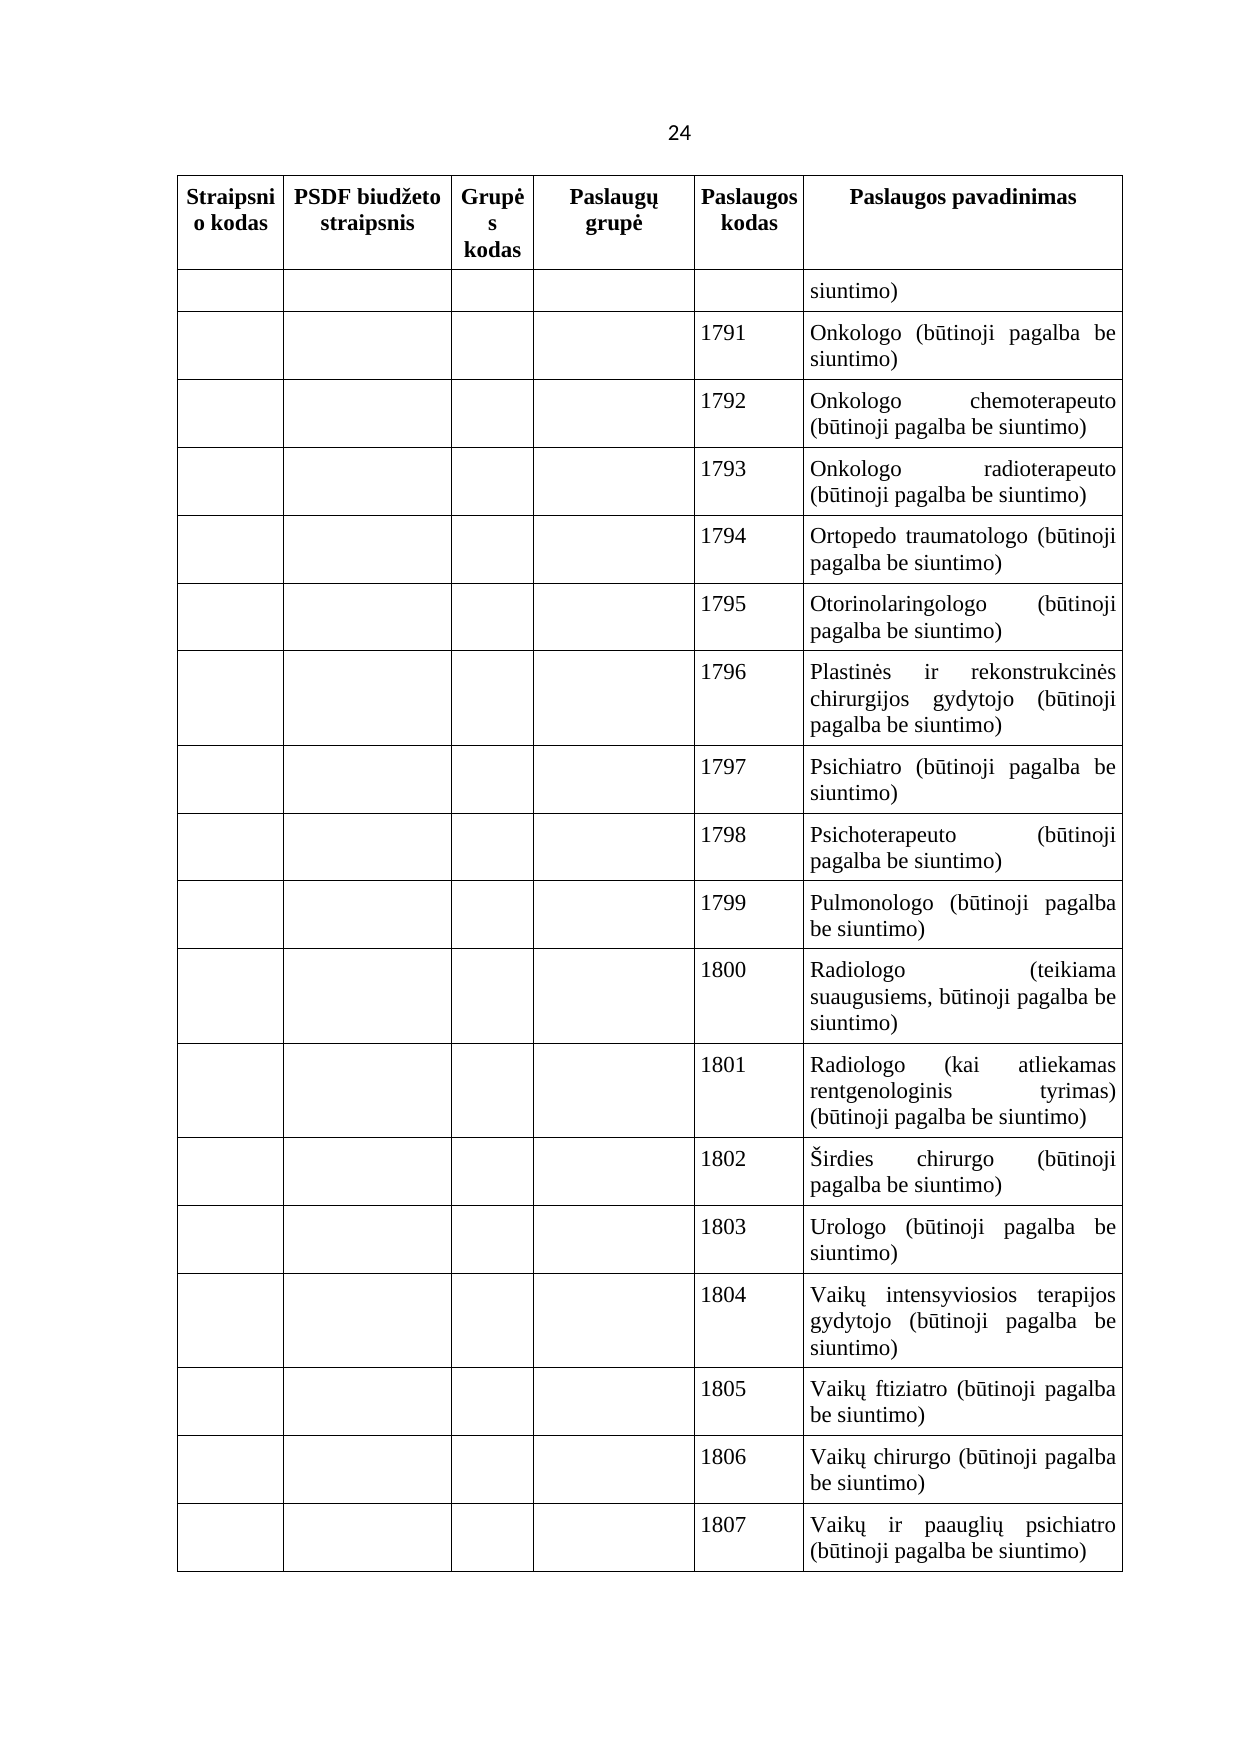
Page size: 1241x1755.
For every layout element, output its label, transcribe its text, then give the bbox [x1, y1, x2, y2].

table_cell [284, 651, 451, 744]
table_header PSDF biudžeto straipsnis [284, 176, 451, 269]
table_cell 1806 [695, 1436, 803, 1503]
table_cell [452, 448, 533, 514]
table_cell Ortopedo traumatologo (būtinoji pagalba be siuntimo) [804, 516, 1122, 582]
table_cell [284, 270, 451, 311]
table_cell [452, 651, 533, 744]
table_cell Onkologo chemoterapeuto (būtinoji pagalba be siuntimo) [804, 380, 1122, 447]
table_cell [534, 270, 694, 311]
table_cell [534, 1044, 694, 1137]
table_cell [284, 1206, 451, 1273]
table_cell 1795 [695, 584, 803, 650]
table_cell 1792 [695, 380, 803, 447]
table_cell 1805 [695, 1368, 803, 1435]
table_cell siuntimo) [804, 270, 1122, 311]
table_cell [178, 651, 283, 744]
table_cell 1802 [695, 1138, 803, 1205]
table_cell [452, 380, 533, 447]
table_header Paslaugos pavadinimas [804, 176, 1122, 269]
table_cell 1807 [695, 1504, 803, 1571]
table_cell [178, 1504, 283, 1571]
table_cell Onkologo (būtinoji pagalba be siuntimo) [804, 312, 1122, 379]
table_cell [534, 651, 694, 744]
table_cell [452, 949, 533, 1043]
table_cell Vaikų intensyviosios terapijos gydytojo (būtinoji pagalba be siuntimo) [804, 1274, 1122, 1367]
table_cell [534, 516, 694, 582]
table_cell [178, 448, 283, 514]
table_cell [178, 584, 283, 650]
table_cell 1791 [695, 312, 803, 379]
table_cell [452, 1436, 533, 1503]
table_cell [534, 814, 694, 880]
table_cell [284, 814, 451, 880]
table_cell [178, 1436, 283, 1503]
table_cell 1804 [695, 1274, 803, 1367]
table_cell [284, 949, 451, 1043]
table_cell [452, 1206, 533, 1273]
table_cell Psichiatro (būtinoji pagalba be siuntimo) [804, 746, 1122, 812]
table_cell [178, 814, 283, 880]
table_cell Vaikų ir paauglių psichiatro (būtinoji pagalba be siuntimo) [804, 1504, 1122, 1571]
table_cell 1801 [695, 1044, 803, 1137]
table_cell Radiologo (teikiama suaugusiems, būtinoji pagalba be siuntimo) [804, 949, 1122, 1043]
table_cell [452, 1138, 533, 1205]
table_cell [284, 881, 451, 948]
table_cell [452, 584, 533, 650]
table_cell [178, 746, 283, 812]
table_cell [534, 380, 694, 447]
table_cell [178, 270, 283, 311]
table_cell [534, 746, 694, 812]
table_cell [534, 881, 694, 948]
table_cell [284, 448, 451, 514]
table_cell [534, 1368, 694, 1435]
table_cell [452, 1044, 533, 1137]
table_cell Psichoterapeuto (būtinoji pagalba be siuntimo) [804, 814, 1122, 880]
table_cell 1797 [695, 746, 803, 812]
table_cell [284, 1504, 451, 1571]
table_cell [284, 516, 451, 582]
table_cell [695, 270, 803, 311]
table_header Paslaugos kodas [695, 176, 803, 269]
table_cell Vaikų chirurgo (būtinoji pagalba be siuntimo) [804, 1436, 1122, 1503]
table_cell [452, 516, 533, 582]
table_cell [534, 1274, 694, 1367]
table_cell [452, 1368, 533, 1435]
table_header Straipsnio kodas [178, 176, 283, 269]
table_cell [284, 1274, 451, 1367]
table_cell [178, 949, 283, 1043]
table_cell [284, 1138, 451, 1205]
table_cell [178, 881, 283, 948]
table_cell [534, 949, 694, 1043]
table_cell [452, 881, 533, 948]
table_cell Radiologo (kai atliekamas rentgenologinis tyrimas) (būtinoji pagalba be siuntimo) [804, 1044, 1122, 1137]
table_cell 1793 [695, 448, 803, 514]
table_cell [178, 312, 283, 379]
table_header Grupės kodas [452, 176, 533, 269]
table_cell [452, 746, 533, 812]
table_cell Širdies chirurgo (būtinoji pagalba be siuntimo) [804, 1138, 1122, 1205]
table_cell [284, 380, 451, 447]
table_cell [178, 1206, 283, 1273]
table_cell [534, 1206, 694, 1273]
table_cell [452, 1274, 533, 1367]
table_cell [178, 1138, 283, 1205]
table_cell [452, 1504, 533, 1571]
table_cell [178, 1044, 283, 1137]
table_cell [284, 1044, 451, 1137]
table_cell Plastinės ir rekonstrukcinės chirurgijos gydytojo (būtinoji pagalba be siuntimo) [804, 651, 1122, 744]
table_cell [284, 1368, 451, 1435]
table_cell [452, 814, 533, 880]
table_header Paslaugų grupė [534, 176, 694, 269]
table_cell Vaikų ftiziatro (būtinoji pagalba be siuntimo) [804, 1368, 1122, 1435]
table_cell [284, 584, 451, 650]
table_cell [534, 312, 694, 379]
table_cell [534, 1138, 694, 1205]
table_cell [284, 312, 451, 379]
table_cell [284, 746, 451, 812]
table_cell Pulmonologo (būtinoji pagalba be siuntimo) [804, 881, 1122, 948]
table_cell 1799 [695, 881, 803, 948]
table_cell 1796 [695, 651, 803, 744]
table_cell [178, 1368, 283, 1435]
table_cell [534, 448, 694, 514]
table_cell [284, 1436, 451, 1503]
table_cell 1803 [695, 1206, 803, 1273]
table_cell [534, 584, 694, 650]
table_cell 1798 [695, 814, 803, 880]
table_cell 1794 [695, 516, 803, 582]
table_cell 1800 [695, 949, 803, 1043]
table_cell Otorinolaringologo (būtinoji pagalba be siuntimo) [804, 584, 1122, 650]
table_cell [178, 380, 283, 447]
table_cell [452, 270, 533, 311]
table_cell [178, 1274, 283, 1367]
table_cell Onkologo radioterapeuto (būtinoji pagalba be siuntimo) [804, 448, 1122, 514]
table_cell Urologo (būtinoji pagalba be siuntimo) [804, 1206, 1122, 1273]
table_cell [178, 516, 283, 582]
table_cell [534, 1504, 694, 1571]
table_cell [452, 312, 533, 379]
table_cell [534, 1436, 694, 1503]
